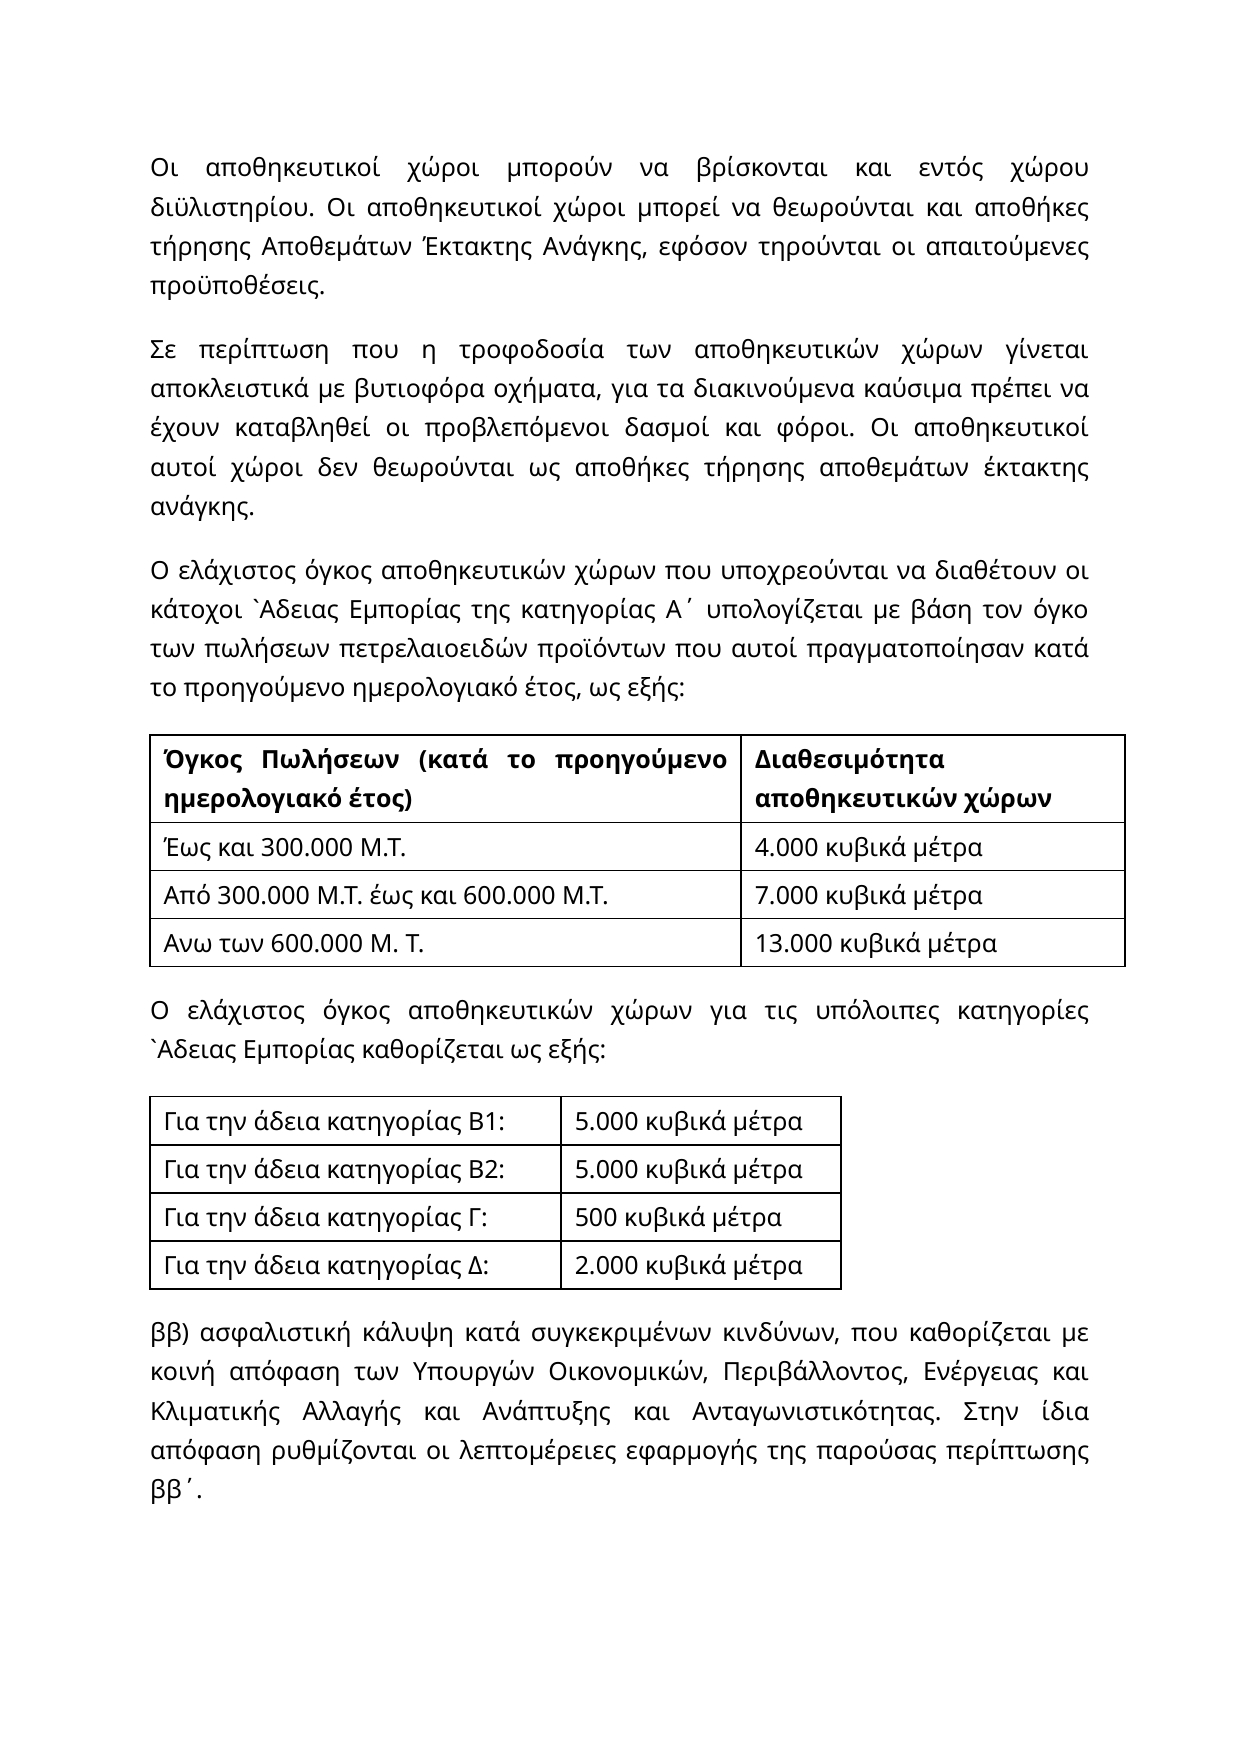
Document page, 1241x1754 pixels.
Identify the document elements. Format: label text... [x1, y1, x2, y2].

table_header 5.000 κυβικά μέτρα [562, 1097, 840, 1144]
table_header Διαθεσιμότητα αποθηκευτικών χώρων [742, 736, 1124, 821]
text ββ) ασφαλιστική κάλυψη κατά συγκεκριμένων κινδύνων, που καθορίζεται με κοινή απόφαση των Υπουργών Οικονομικών, Περιβάλλοντος, Ενέργειας και Κλιματικής Αλλαγής και Ανάπτυξης και Ανταγωνιστικότητας. Στην ίδια απόφαση ρυθμίζονται οι λεπτομέρειες εφαρμογής της παρούσας περίπτωσης ββ΄. [150, 1315, 1090, 1506]
table_cell 7.000 κυβικά μέτρα [742, 871, 1124, 918]
table_cell 2.000 κυβικά μέτρα [562, 1242, 840, 1288]
table_cell 5.000 κυβικά μέτρα [562, 1146, 840, 1192]
text Σε περίπτωση που η τροφοδοσία των αποθηκευτικών χώρων γίνεται αποκλειστικά με βυτιοφόρα οχήματα, για τα διακινούμενα καύσιμα πρέπει να έχουν καταβληθεί οι προβλεπόμενοι δασμοί και φόροι. Οι αποθηκευτικοί αυτοί χώροι δεν θεωρούνται ως αποθήκες τήρησης αποθεμάτων έκτακτης ανάγκης. [150, 332, 1090, 522]
text Οι αποθηκευτικοί χώροι μπορούν να βρίσκονται και εντός χώρου διϋλιστηρίου. Οι αποθηκευτικοί χώροι μπορεί να θεωρούνται και αποθήκες τήρησης Αποθεμάτων Έκτακτης Ανάγκης, εφόσον τηρούνται οι απαιτούμενες προϋποθέσεις. [150, 150, 1090, 302]
table_cell Για την άδεια κατηγορίας Γ: [151, 1194, 560, 1240]
table_cell Έως και 300.000 Μ.Τ. [151, 823, 740, 869]
text Ο ελάχιστος όγκος αποθηκευτικών χώρων που υποχρεούνται να διαθέτουν οι κάτοχοι `Αδειας Εμπορίας της κατηγορίας Α΄ υπολογίζεται με βάση τον όγκο των πωλήσεων πετρελαιοειδών προϊόντων που αυτοί πραγματοποίησαν κατά το προηγούμενο ημερολογιακό έτος, ως εξής: [150, 552, 1090, 704]
table_header Για την άδεια κατηγορίας Β1: [151, 1097, 560, 1144]
table_cell Για την άδεια κατηγορίας Β2: [151, 1146, 560, 1192]
table_cell Από 300.000 Μ.Τ. έως και 600.000 Μ.Τ. [151, 871, 740, 918]
table_cell Ανω των 600.000 Μ. Τ. [151, 919, 740, 966]
table_cell 500 κυβικά μέτρα [562, 1194, 840, 1240]
table_cell 4.000 κυβικά μέτρα [742, 823, 1124, 869]
table_cell Για την άδεια κατηγορίας Δ: [151, 1242, 560, 1288]
text Ο ελάχιστος όγκος αποθηκευτικών χώρων για τις υπόλοιπες κατηγορίες `Αδειας Εμπορίας καθορίζεται ως εξής: [150, 992, 1090, 1066]
table_header Όγκος Πωλήσεων (κατά το προηγούμενο ημερολογιακό έτος) [151, 736, 740, 821]
table_cell 13.000 κυβικά μέτρα [742, 919, 1124, 966]
